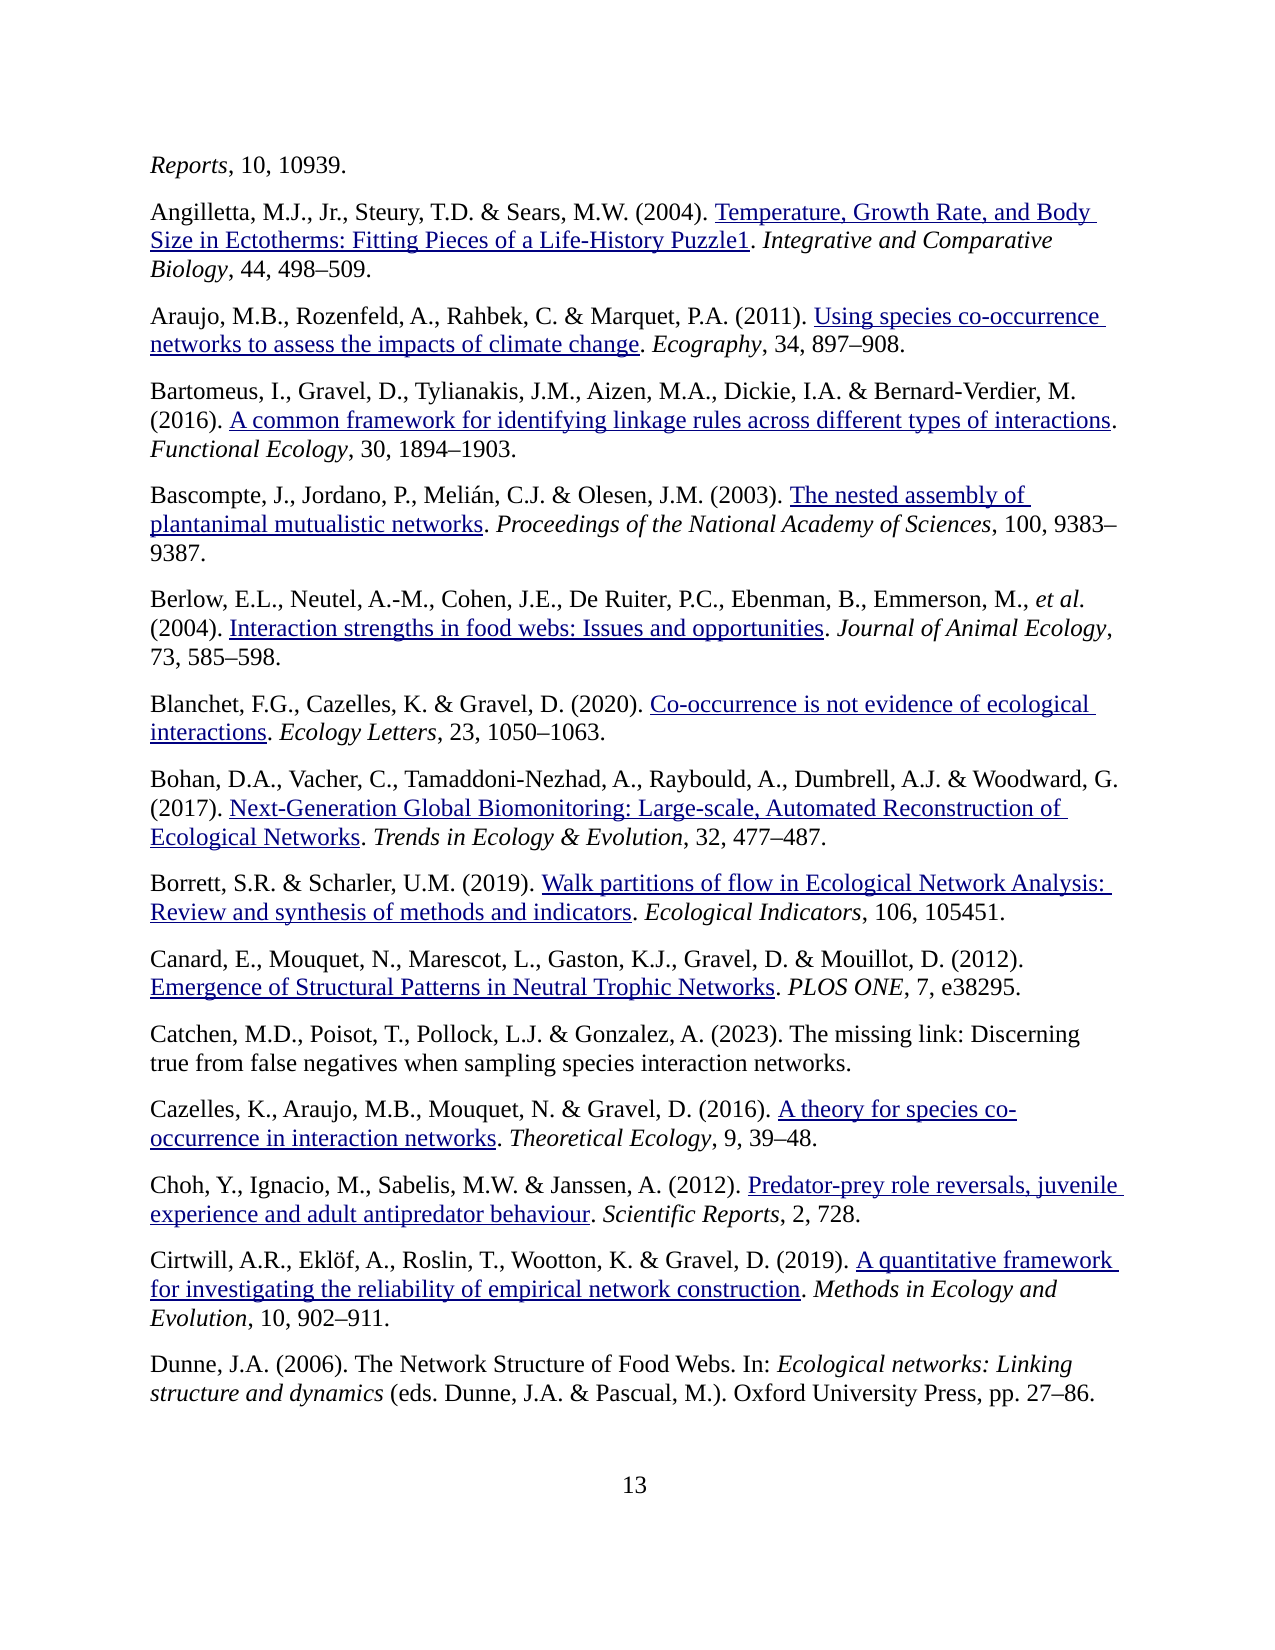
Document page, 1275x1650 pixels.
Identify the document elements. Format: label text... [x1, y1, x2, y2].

text Canard, E., Mouquet, N., Marescot, L., Gaston, K.J., Gravel, D. & Mouillot, D. (2012). Emergence of Structural Patterns in Neutral Trophic Networks. PLOS ONE, 7, e38295. [150, 944, 1125, 1001]
text Bohan, D.A., Vacher, C., Tamaddoni-Nezhad, A., Raybould, A., Dumbrell, A.J. & Woodward, G. (2017). Next-Generation Global Biomonitoring: Large-scale, Automated Reconstruction of Ecological Networks. Trends in Ecology & Evolution, 32, 477–487. [150, 764, 1125, 850]
text Dunne, J.A. (2006). The Network Structure of Food Webs. In: Ecological networks: Linking structure and dynamics (eds. Dunne, J.A. & Pascual, M.). Oxford University Press, pp. 27–86. [150, 1349, 1125, 1407]
text Angilletta, M.J., Jr., Steury, T.D. & Sears, M.W. (2004). Temperature, Growth Rate, and Body Size in Ectotherms: Fitting Pieces of a Life-History Puzzle1. Integrative and Comparative Biology, 44, 498–509. [150, 197, 1125, 283]
text Bascompte, J., Jordano, P., Melián, C.J. & Olesen, J.M. (2003). The nested assembly of plantanimal mutualistic networks. Proceedings of the National Academy of Sciences, 100, 9383–9387. [150, 480, 1125, 567]
text Cazelles, K., Araujo, M.B., Mouquet, N. & Gravel, D. (2016). A theory for species co-occurrence in interaction networks. Theoretical Ecology, 9, 39–48. [150, 1094, 1125, 1152]
text Reports, 10, 10939. [150, 150, 1125, 179]
text Bartomeus, I., Gravel, D., Tylianakis, J.M., Aizen, M.A., Dickie, I.A. & Bernard-Verdier, M. (2016). A common framework for identifying linkage rules across different types of interactions. Functional Ecology, 30, 1894–1903. [150, 376, 1125, 462]
text Borrett, S.R. & Scharler, U.M. (2019). Walk partitions of flow in Ecological Network Analysis: Review and synthesis of methods and indicators. Ecological Indicators, 106, 105451. [150, 868, 1125, 926]
text Blanchet, F.G., Cazelles, K. & Gravel, D. (2020). Co-occurrence is not evidence of ecological interactions. Ecology Letters, 23, 1050–1063. [150, 689, 1125, 746]
text Choh, Y., Ignacio, M., Sabelis, M.W. & Janssen, A. (2012). Predator-prey role reversals, juvenile experience and adult antipredator behaviour. Scientific Reports, 2, 728. [150, 1170, 1125, 1227]
text Berlow, E.L., Neutel, A.-M., Cohen, J.E., De Ruiter, P.C., Ebenman, B., Emmerson, M., et al. (2004). Interaction strengths in food webs: Issues and opportunities. Journal of Animal Ecology, 73, 585–598. [150, 584, 1125, 671]
text Araujo, M.B., Rozenfeld, A., Rahbek, C. & Marquet, P.A. (2011). Using species co-occurrence networks to assess the impacts of climate change. Ecography, 34, 897–908. [150, 301, 1125, 358]
text Catchen, M.D., Poisot, T., Pollock, L.J. & Gonzalez, A. (2023). The missing link: Discerning true from false negatives when sampling species interaction networks. [150, 1019, 1125, 1077]
text Cirtwill, A.R., Eklöf, A., Roslin, T., Wootton, K. & Gravel, D. (2019). A quantitative framework for investigating the reliability of empirical network construction. Methods in Ecology and Evolution, 10, 902–911. [150, 1245, 1125, 1332]
